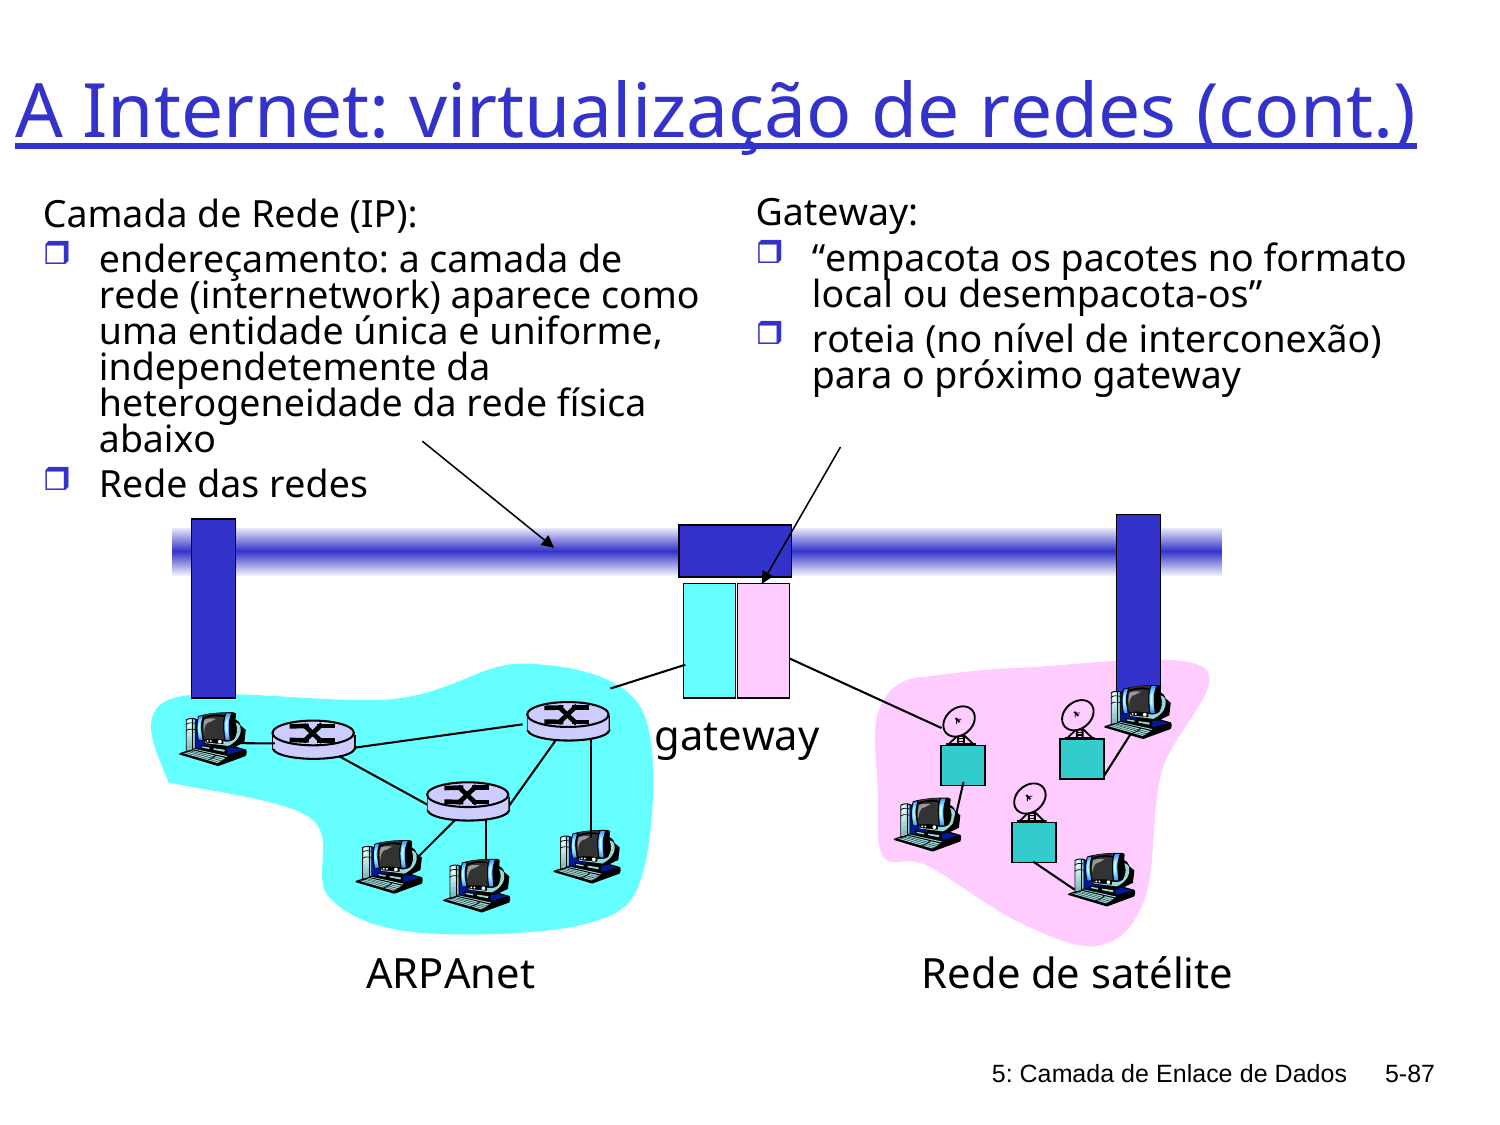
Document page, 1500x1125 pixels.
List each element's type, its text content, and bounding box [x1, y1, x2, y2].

text_box Rede de satélite [907, 939, 1249, 1005]
chart [1067, 852, 1137, 907]
picture [1104, 684, 1173, 740]
picture [179, 711, 248, 767]
text_box [150, 518, 792, 935]
picture [1061, 699, 1095, 738]
list Gateway: “empacota os pacotes no formato local ou desempacota-os” roteia (no nível de interconexão) para o próximo gateway [740, 189, 1425, 458]
text_box [683, 583, 736, 698]
title A Internet: virtualização de redes (cont.) [0, 37, 1500, 178]
text_box [770, 514, 1223, 939]
text_box gateway [639, 700, 835, 767]
text_box [737, 583, 790, 698]
picture [355, 839, 424, 894]
text_box 5: Camada de Enlace de Dados [837, 1050, 1339, 1125]
picture [1013, 782, 1047, 822]
text_box 5-<número> [1339, 1050, 1451, 1125]
chart [553, 829, 622, 884]
picture [442, 858, 512, 913]
text_box Camada de Rede (IP): endereçamento: a camada de rede (internetwork) aparece como uma entidade única e uniforme, independetemente da heterogeneidade da rede física abaixo Rede das redes [28, 191, 719, 431]
picture [893, 797, 963, 852]
picture [942, 705, 976, 745]
text_box ARPAnet [351, 939, 551, 1005]
